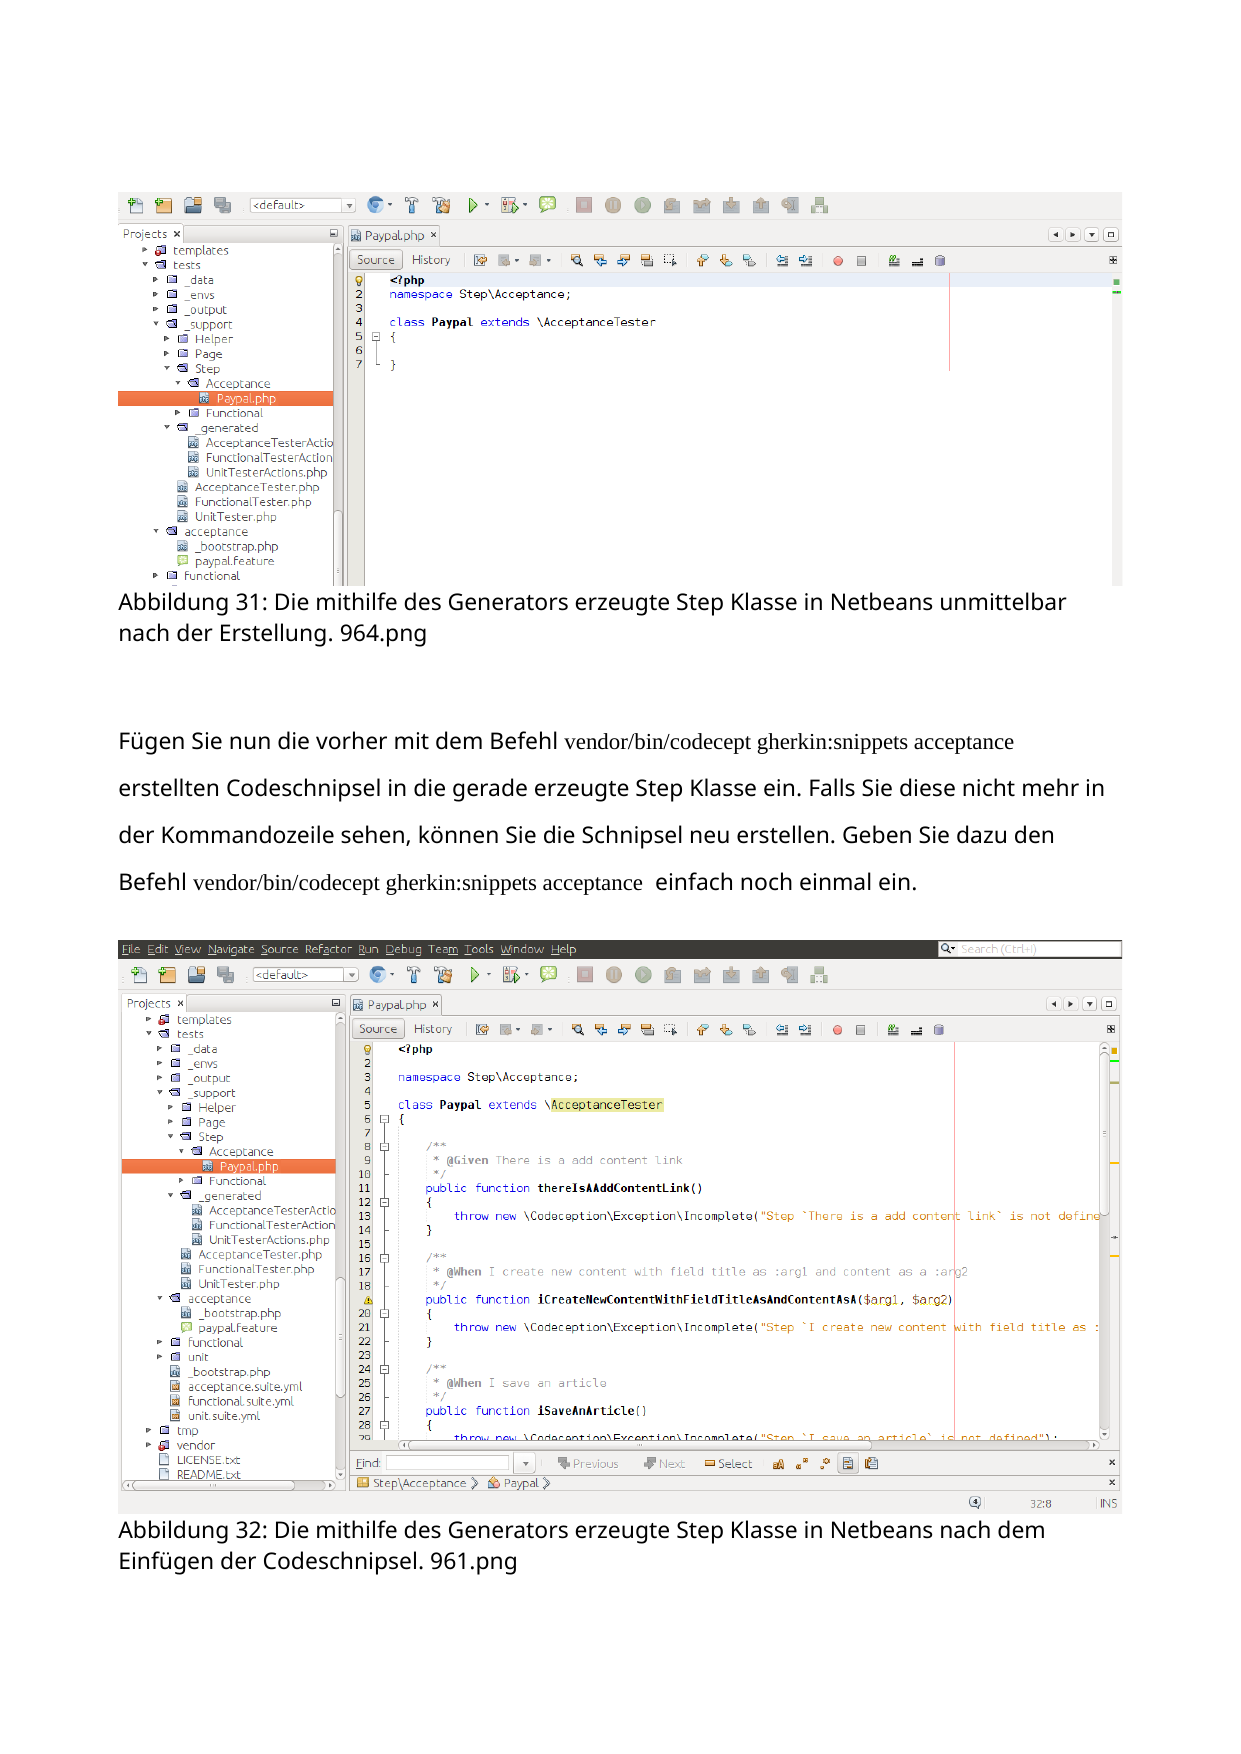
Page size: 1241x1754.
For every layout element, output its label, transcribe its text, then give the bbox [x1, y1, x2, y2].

text Abbildung 31: Die mithilfe des Generators erzeugte Step Klasse in Netbeans unmittelbar nach der Erstellung. 964.png [118, 586, 1122, 648]
text Fügen Sie nun die vorher mit dem Befehl vendor/bin/codecept gherkin:snippets acceptance erstellten Codeschnipsel in die gerade erzeugte Step Klasse ein. Falls Sie diese nicht mehr in der Kommandozeile sehen, können Sie die Schnipsel neu erstellen. Geben Sie dazu den Befehl vendor/bin/codecept gherkin:snippets acceptance einfach noch einmal ein. [118, 725, 1122, 897]
picture [118, 192, 1123, 586]
text Abbildung 32: Die mithilfe des Generators erzeugte Step Klasse in Netbeans nach dem Einfügen der Codeschnipsel. 961.png [118, 1514, 1122, 1576]
picture [118, 940, 1123, 1514]
